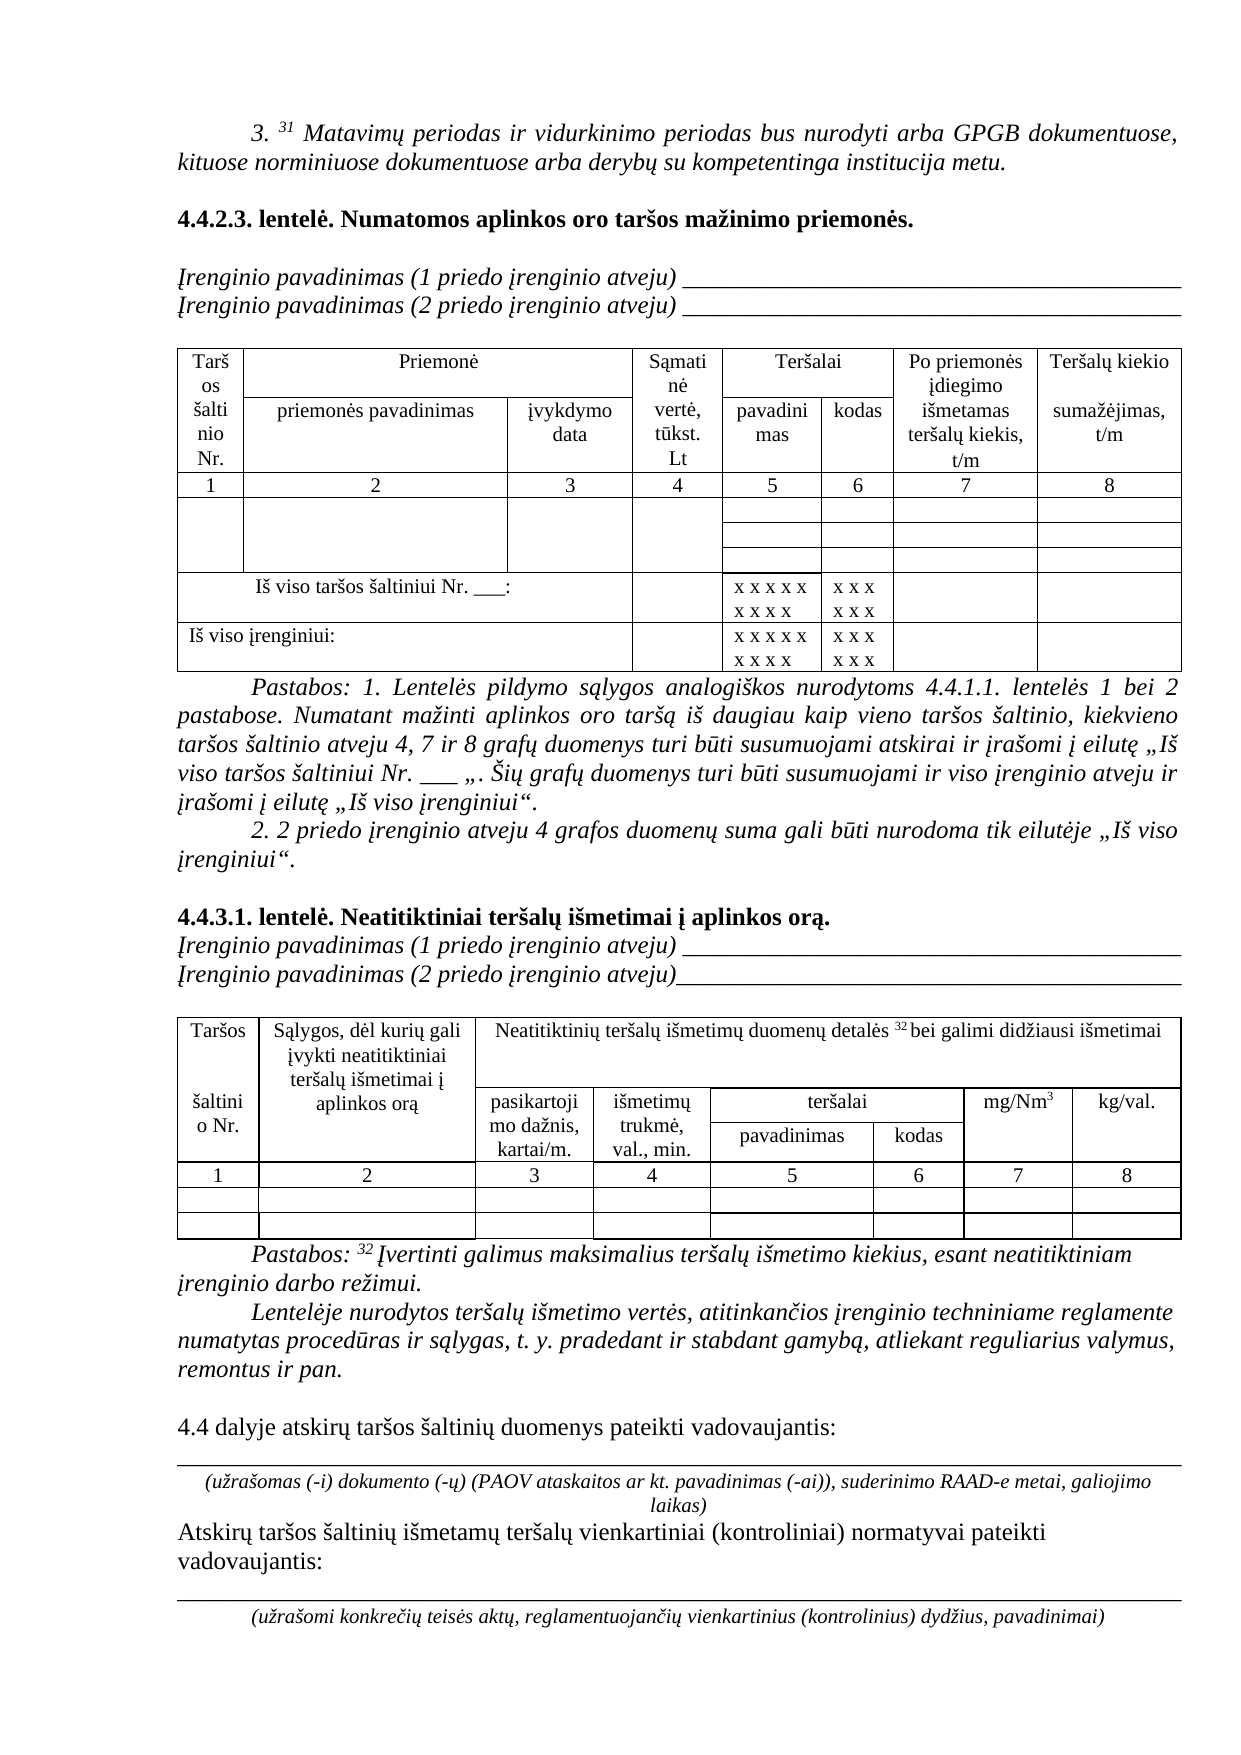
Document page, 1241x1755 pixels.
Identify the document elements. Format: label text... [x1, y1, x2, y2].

text 4.4 dalyje atskirų taršos šaltinių duomenys pateikti vadovaujantis: [177, 1412, 1181, 1441]
text Lentelėje nurodytos teršalų išmetimo vertės, atitinkančios įrenginio techniniame reglamente numatytas procedūras ir sąlygas, t. y. pradedant ir stabdant gamybą, atliekant reguliarius valymus, remontus ir pan. [177, 1297, 1181, 1383]
table_header Sąlygos, dėl kurių gali įvykti neatitiktiniai teršalų išmetimai į aplinkos orą [260, 1018, 475, 1161]
table_cell 1 [178, 473, 243, 497]
table_cell [476, 1188, 593, 1212]
text 2. 2 priedo įrenginio atveju 4 grafos duomenų suma gali būti nurodoma tik eilutėje „Iš viso įrenginiui“. [177, 816, 1181, 873]
table_cell 1 [178, 1163, 258, 1187]
text 4.4.3.1. lentelė. Neatitiktiniai teršalų išmetimai į aplinkos orą. [177, 902, 1181, 931]
table_cell pavadinimas [711, 1123, 873, 1161]
table_cell 8 [1038, 473, 1181, 497]
table_header Taršos šaltinio Nr. [178, 349, 243, 472]
table_cell x x x x x x x x x [723, 574, 821, 622]
table_cell 7 [894, 473, 1037, 497]
table_cell [874, 1188, 963, 1212]
table_cell [894, 523, 1037, 547]
text (užrašomi konkrečių teisės aktų, reglamentuojančių vienkartinius (kontrolinius) dydžius, pavadinimai) [177, 1604, 1181, 1628]
table_cell [965, 1188, 1072, 1212]
text Įrenginio pavadinimas (1 priedo įrenginio atveju) [177, 262, 1181, 291]
table_header Priemonė [244, 349, 632, 397]
text Įrenginio pavadinimas (2 priedo įrenginio atveju) [177, 291, 1181, 319]
table_cell 7 [965, 1163, 1072, 1187]
table_cell [633, 573, 722, 622]
table_cell [178, 498, 243, 522]
table_cell 5 [723, 473, 821, 497]
table_header Teršalai [723, 349, 893, 397]
table_cell [822, 523, 893, 547]
table_cell priemonės pavadinimas [244, 398, 507, 472]
table_cell [1073, 1214, 1180, 1238]
table_header Po priemonės įdiegimo [894, 349, 1037, 397]
table_cell [633, 623, 722, 671]
text 4.4.2.3. lentelė. Numatomos aplinkos oro taršos mažinimo priemonės. [177, 204, 1181, 233]
table_cell teršalai [711, 1089, 963, 1122]
table_cell [244, 498, 507, 522]
table_cell kg/val. [1073, 1089, 1180, 1161]
table_cell sumažėjimas, t/m [1038, 397, 1181, 446]
table_cell kodas [874, 1123, 963, 1161]
table_cell [874, 1214, 963, 1238]
table_cell 8 [1073, 1163, 1180, 1187]
table_cell 2 [244, 473, 507, 497]
table_cell [476, 1213, 593, 1238]
table_header Neatitiktinių teršalų išmetimų duomenų detalės 32 bei galimi didžiausi išmetimai [476, 1018, 1180, 1087]
table_cell kodas [822, 398, 893, 472]
table_cell [894, 573, 1037, 622]
text Pastabos: 1. Lentelės pildymo sąlygos analogiškos nurodytoms 4.4.1.1. lentelės 1 bei 2 pastabose. Numatant mažinti aplinkos oro taršą iš daugiau kaip vieno taršos šaltinio, kiekvieno taršos šaltinio atveju 4, 7 ir 8 grafų duomenys turi būti susumuojami atskirai ir įrašomi į eilutę „Iš viso taršos šaltiniui Nr. ___ „. Šių grafų duomenys turi būti susumuojami ir viso įrenginio atveju ir įrašomi į eilutę „Iš viso įrenginiui“. [177, 672, 1181, 816]
table_header Taršos [178, 1018, 258, 1087]
table_cell t/m [894, 446, 1037, 472]
table_cell [1073, 1188, 1180, 1212]
table_cell [1038, 623, 1181, 671]
table_cell [508, 522, 632, 547]
table_cell [594, 1188, 710, 1212]
table_cell [178, 573, 244, 622]
table_cell [259, 1188, 475, 1212]
table_cell [1038, 446, 1181, 472]
table_cell mg/Nm3 [965, 1089, 1072, 1161]
text Atskirų taršos šaltinių išmetamų teršalų vienkartiniai (kontroliniai) normatyvai pateikti vadovaujantis: [177, 1517, 1181, 1575]
table_cell [633, 498, 722, 522]
table_cell [965, 1214, 1072, 1238]
table_cell x x x x x x x x x [723, 623, 821, 671]
table_cell šaltinio Nr. [178, 1087, 258, 1161]
table_cell 2 [260, 1163, 475, 1187]
table_cell 4 [594, 1163, 710, 1187]
table_cell [1038, 573, 1181, 622]
table_cell [723, 548, 821, 572]
table_cell išmetamas teršalų kiekis, [894, 397, 1037, 446]
table_cell [508, 547, 632, 572]
table_cell [178, 522, 243, 547]
table_cell [1038, 523, 1181, 547]
table_cell [711, 1214, 873, 1238]
text (užrašomas (-i) dokumento (-ų) (PAOV ataskaitos ar kt. pavadinimas (-ai)), suderinimo RAAD-e metai, galiojimo laikas) [177, 1469, 1181, 1517]
table_cell [723, 498, 821, 522]
table_cell x x x x x x [822, 623, 893, 671]
table_cell [178, 1213, 258, 1238]
table_cell [594, 1213, 710, 1238]
table_cell 6 [822, 473, 893, 497]
text 3. 31 Matavimų periodas ir vidurkinimo periodas bus nurodyti arba GPGB dokumentuose, kituose norminiuose dokumentuose arba derybų su kompetentinga institucija metu. [177, 118, 1181, 176]
table_cell 5 [711, 1163, 873, 1187]
table_cell Iš viso įrenginiui: [178, 623, 632, 671]
table_cell pasikartojimo dažnis, kartai/m. [476, 1088, 593, 1161]
table_cell 3 [508, 473, 632, 497]
table_cell [178, 1188, 258, 1212]
table_cell [894, 498, 1037, 522]
table_cell [633, 522, 722, 547]
table_cell 3 [476, 1162, 593, 1187]
table_cell įvykdymo data [508, 398, 632, 472]
text Įrenginio pavadinimas (2 priedo įrenginio atveju) [177, 959, 1181, 988]
table_cell [260, 1213, 475, 1238]
table_cell [508, 498, 632, 522]
table_header Sąmatinė vertė, tūkst. Lt [633, 349, 722, 472]
table_cell [723, 523, 821, 547]
table_cell [822, 498, 893, 522]
table_cell [1038, 548, 1181, 572]
text Pastabos: 32 Įvertinti galimus maksimalius teršalų išmetimo kiekius, esant neatitiktiniam įrenginio darbo režimui. [177, 1239, 1181, 1297]
table_cell 4 [633, 473, 722, 497]
table_cell [894, 548, 1037, 572]
table_cell 6 [874, 1163, 963, 1187]
table_cell [1038, 498, 1181, 522]
text Įrenginio pavadinimas (1 priedo įrenginio atveju) [177, 931, 1181, 959]
table_cell [894, 623, 1037, 671]
table_cell x x x x x x [822, 573, 893, 622]
table_cell išmetimų trukmė, val., min. [594, 1088, 710, 1161]
table_cell [711, 1188, 873, 1212]
table_cell [244, 547, 507, 572]
table_header Teršalų kiekio [1038, 349, 1181, 397]
table_cell [178, 547, 243, 572]
table_cell Iš viso taršos šaltiniui Nr. ___: [244, 573, 632, 622]
table_cell pavadinimas [723, 398, 821, 472]
table_cell [633, 547, 722, 572]
table_cell [822, 548, 893, 572]
table_cell [244, 522, 507, 547]
